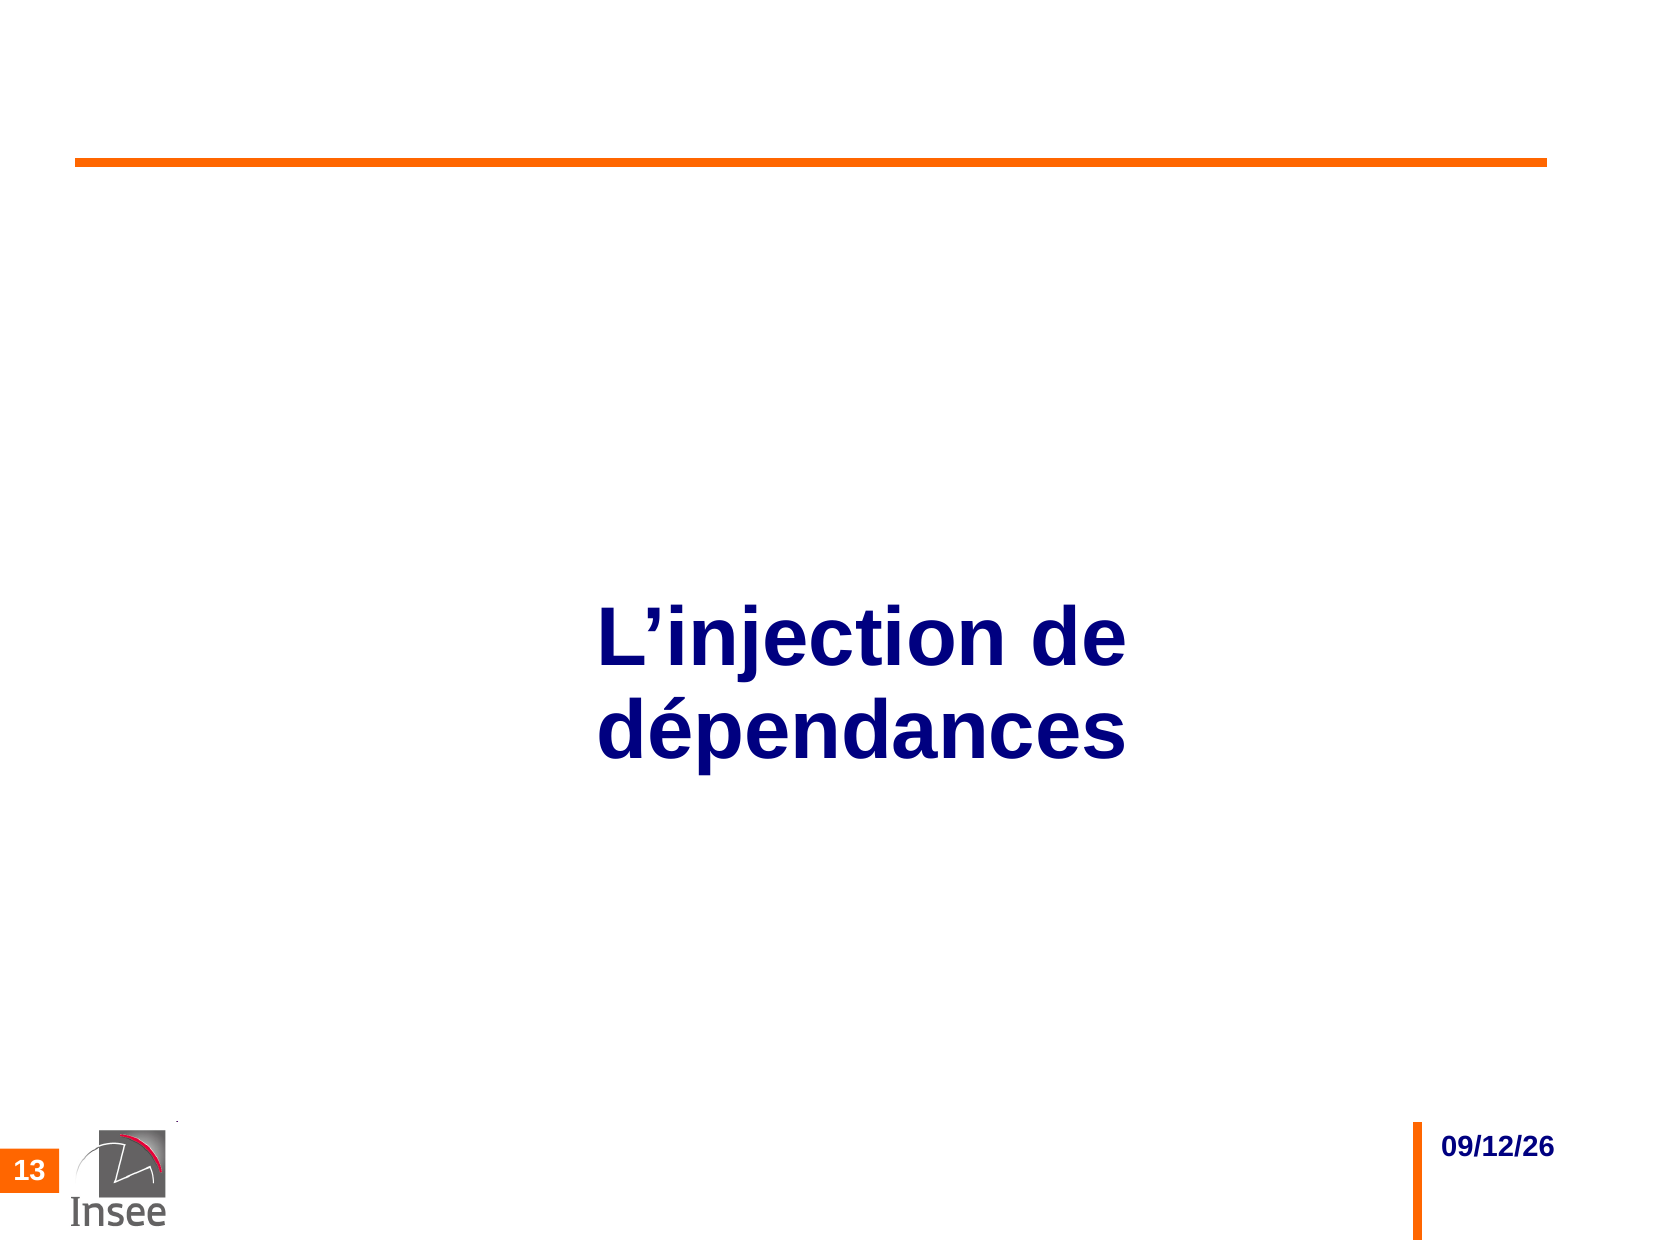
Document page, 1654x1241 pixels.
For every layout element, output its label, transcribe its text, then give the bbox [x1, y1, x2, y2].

list L’injection de dépendances [419, 590, 1235, 832]
picture [62, 1121, 178, 1241]
